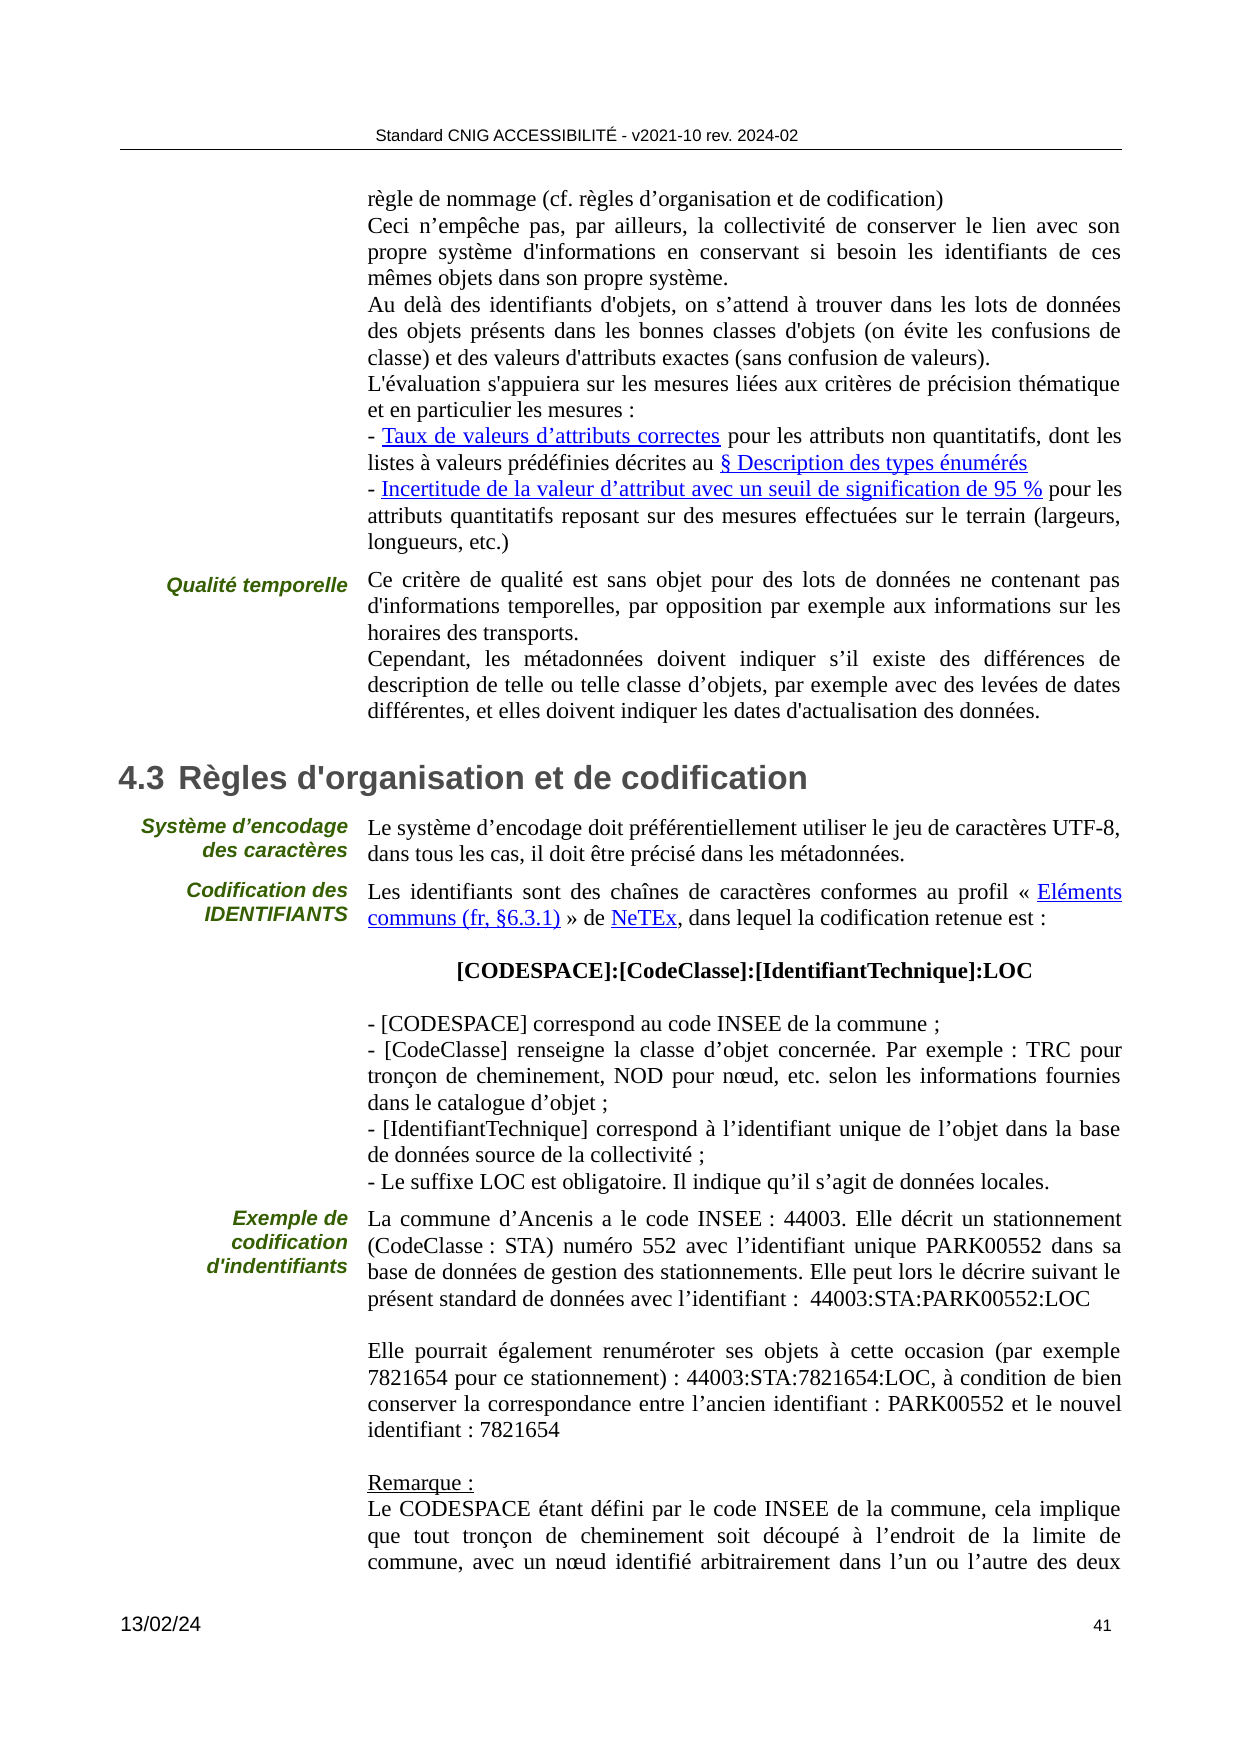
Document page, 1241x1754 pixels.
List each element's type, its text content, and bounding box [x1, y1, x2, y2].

table_cell Exemple de codification d'indentifiants [118, 1200, 356, 1580]
table_cell Codification des IDENTIFIANTS [118, 872, 356, 1200]
table_cell Les identifiants sont des chaînes de caractères conformes au profil « Eléments communs (fr, §6.3.1) » de NeTEx, dans lequel la codification retenue est : [CODESPACE]:[CodeClasse]:[IdentifiantTechnique]:LOC - [CODESPACE] correspond au code INSEE de la commune ; - [CodeClasse] renseigne la classe d’objet concernée. Par exemple : TRC pour tronçon de cheminement, NOD pour nœud, etc. selon les informations fournies dans le catalogue d’objet ; - [IdentifiantTechnique] correspond à l’identifiant unique de l’objet dans la base de données source de la collectivité ; - Le suffixe LOC est obligatoire. Il indique qu’il s’agit de données locales. [356, 872, 1122, 1200]
table_header Le système d’encodage doit préférentiellement utiliser le jeu de caractères UTF-8, dans tous les cas, il doit être précisé dans les métadonnées. [356, 808, 1122, 872]
table_header Système d’encodage des caractères [118, 808, 356, 872]
table_cell Qualité temporelle [118, 560, 355, 730]
table_cell Ce critère de qualité est sans objet pour des lots de données ne contenant pas d'informations temporelles, par opposition par exemple aux informations sur les horaires des transports. Cependant, les métadonnées doivent indiquer s’il existe des différences de description de telle ou telle classe d’objets, par exemple avec des levées de dates différentes, et elles doivent indiquer les dates d'actualisation des données. [355, 560, 1122, 730]
table_cell [118, 180, 355, 560]
subtitle Règles d'organisation et de codification [118, 758, 1122, 796]
table_cell règle de nommage (cf. règles d’organisation et de codification) Ceci n’empêche pas, par ailleurs, la collectivité de conserver le lien avec son propre système d'informations en conservant si besoin les identifiants de ces mêmes objets dans son propre système. Au delà des identifiants d'objets, on s’attend à trouver dans les lots de données des objets présents dans les bonnes classes d'objets (on évite les confusions de classe) et des valeurs d'attributs exactes (sans confusion de valeurs). L'évaluation s'appuiera sur les mesures liées aux critères de précision thématique et en particulier les mesures : - Taux de valeurs d’attributs correctes pour les attributs non quantitatifs, dont les listes à valeurs prédéfinies décrites au § Description des types énumérés - Incertitude de la valeur d’attribut avec un seuil de signification de 95 % pour les attributs quantitatifs reposant sur des mesures effectuées sur le terrain (largeurs, longueurs, etc.) [355, 180, 1122, 560]
table_cell La commune d’Ancenis a le code INSEE : 44003. Elle décrit un stationnement (CodeClasse : STA) numéro 552 avec l’identifiant unique PARK00552 dans sa base de données de gestion des stationnements. Elle peut lors le décrire suivant le présent standard de données avec l’identifiant : 44003:STA:PARK00552:LOC Elle pourrait également renuméroter ses objets à cette occasion (par exemple 7821654 pour ce stationnement) : 44003:STA:7821654:LOC, à condition de bien conserver la correspondance entre l’ancien identifiant : PARK00552 et le nouvel identifiant : 7821654 Remarque : Le CODESPACE étant défini par le code INSEE de la commune, cela implique que tout tronçon de cheminement soit découpé à l’endroit de la limite de commune, avec un nœud identifié arbitrairement dans l’un ou l’autre des deux [356, 1200, 1122, 1580]
